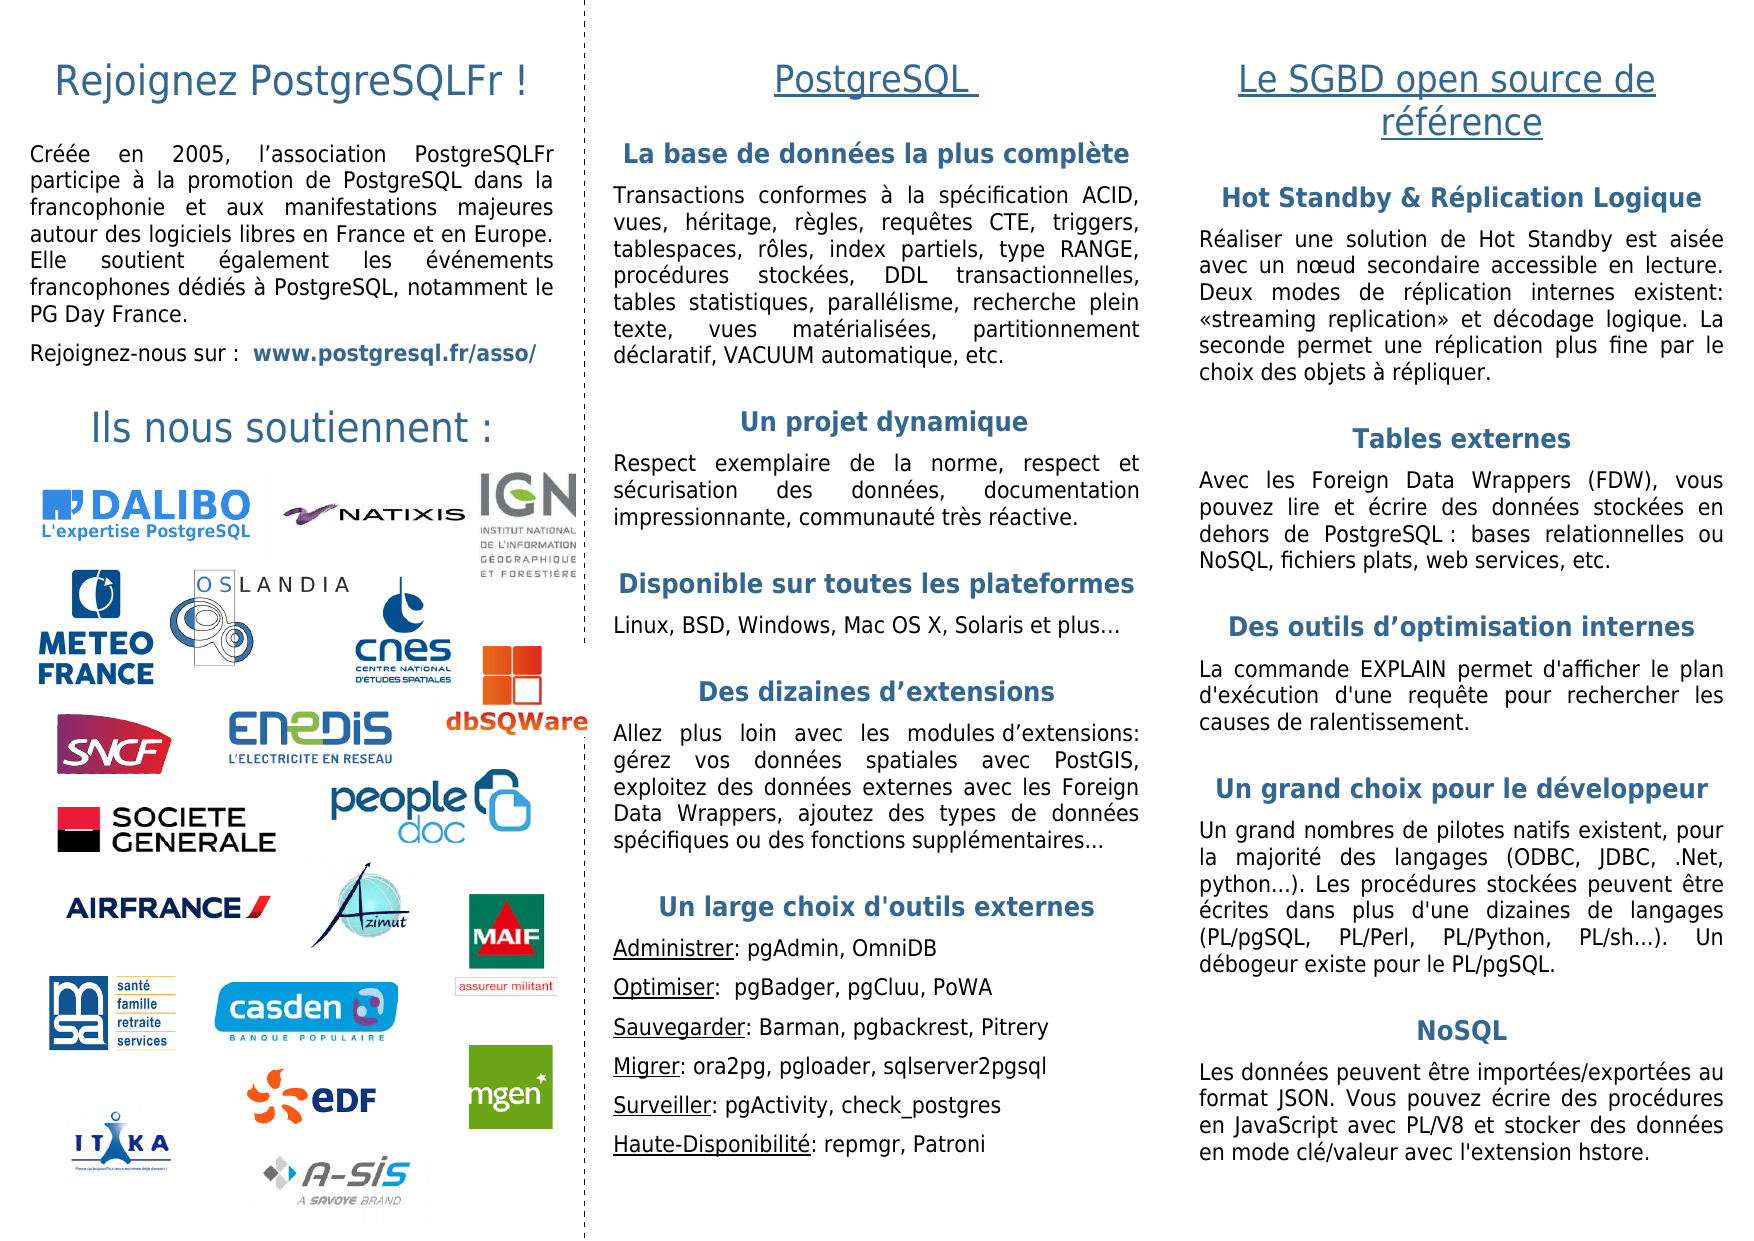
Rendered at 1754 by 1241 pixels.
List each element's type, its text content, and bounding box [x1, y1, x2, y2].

subtitle NoSQL [1199, 1015, 1724, 1046]
text Rejoignez-nous sur : www.postgresql.fr/asso/ [29, 340, 554, 367]
subtitle Hot Standby & Réplication Logique [1199, 182, 1724, 213]
picture [267, 1000, 282, 1018]
subtitle Tables externes [1199, 423, 1724, 455]
picture [304, 859, 414, 951]
text Linux, BSD, Windows, Mac OS X, Solaris et plus… [613, 612, 1140, 639]
picture [240, 1058, 431, 1226]
picture [284, 994, 302, 1018]
picture [37, 568, 155, 686]
subtitle La base de données la plus complète [613, 138, 1140, 170]
subtitle Rejoignez PostgreSQLFr ! [29, 57, 554, 106]
text Administrer: pgAdmin, OmniDB [613, 935, 1140, 962]
subtitle Un large choix d'outils externes [613, 891, 1140, 923]
picture [324, 1001, 341, 1019]
picture [230, 1001, 245, 1018]
subtitle Disponible sur toutes les plateformes [613, 568, 1140, 600]
picture [247, 1001, 263, 1019]
text Un grand nombres de pilotes natifs existent, pour la majorité des langages (ODBC, JDBC, .Net, python...). Les procédures stockées peuvent être écrites dans plus d'une dizaines de langages (PL/pgSQL, PL/Perl, PL/Python, PL/sh...). Un débogeur existe pour le PL/pgSQL. [1199, 817, 1724, 977]
text Réaliser une solution de Hot Standby est aisée avec un nœud secondaire accessible en lecture. Deux modes de réplication internes existent: «streaming replication» et décodage logique. La seconde permet une réplication plus fine par le choix des objets à répliquer. [1199, 226, 1724, 386]
picture [214, 982, 231, 1019]
text Avec les Foreign Data Wrappers (FDW), vous pouvez lire et écrire des données stockées en dehors de PostgreSQL : bases relationnelles ou NoSQL, fichiers plats, web services, etc. [1199, 468, 1724, 574]
subtitle PostgreSQL [613, 57, 1140, 101]
picture [305, 1001, 321, 1018]
picture [214, 997, 399, 1041]
picture [48, 953, 179, 1075]
text Allez plus loin avec les modules d’extensions: gérez vos données spatiales avec PostGIS, exploitez des données externes avec les Foreign Data Wrappers, ajoutez des types de données spécifiques ou des fonctions supplémentaires... [613, 720, 1140, 854]
subtitle Le SGBD open source de référence [1169, 57, 1724, 144]
picture [52, 896, 285, 936]
text Les données peuvent être importées/exportées au format JSON. Vous pouvez écrire des procédures en JavaScript avec PL/V8 et stocker des données en mode clé/valeur avec l'extension hstore. [1199, 1059, 1724, 1166]
picture [468, 1045, 553, 1129]
text Surveiller: pgActivity, check_postgres [613, 1092, 1140, 1119]
subtitle Des outils d’optimisation internes [1199, 612, 1724, 643]
text Transactions conformes à la spécification ACID, vues, héritage, règles, requêtes CTE, triggers, tablespaces, rôles, index partiels, type RANGE, procédures stockées, DDL transactionnelles, tables statistiques, parallélisme, recherche plein texte, vues matérialisées, partitionnement déclaratif, VACUUM automatique, etc. [613, 182, 1140, 369]
subtitle Ils nous soutiennent : [29, 404, 554, 453]
picture [169, 472, 599, 737]
subtitle Un grand choix pour le développeur [1199, 773, 1724, 805]
picture [222, 704, 531, 843]
picture [353, 998, 378, 1025]
picture [65, 1103, 177, 1179]
text Migrer: ora2pg, pgloader, sqlserver2pgsql [613, 1053, 1140, 1079]
picture [454, 893, 558, 996]
subtitle Des dizaines d’extensions [613, 676, 1140, 708]
text Respect exemplaire de la norme, respect et sécurisation des données, documentation impressionnante, communauté très réactive. [613, 451, 1140, 531]
text Sauvegarder: Barman, pgbackrest, Pitrery [613, 1014, 1140, 1040]
subtitle Un projet dynamique [601, 407, 1169, 438]
picture [359, 988, 384, 1014]
picture [39, 486, 253, 544]
text Optimiser: pgBadger, pgCluu, PoWA [613, 974, 1140, 1001]
picture [57, 807, 276, 852]
text Créée en 2005, l’association PostgreSQLFr participe à la promotion de PostgreSQL dans la francophonie et aux manifestations majeures autour des logiciels libres en France et en Europe. Elle soutient également les événements francophones dédiés à PostgreSQL, notamment le PG Day France. [29, 141, 554, 328]
text La commande EXPLAIN permet d'afficher le plan d'exécution d'une requête pour rechercher les causes de ralentissement. [1199, 656, 1724, 736]
text Haute-Disponibilité: repmgr, Patroni [613, 1131, 1140, 1158]
